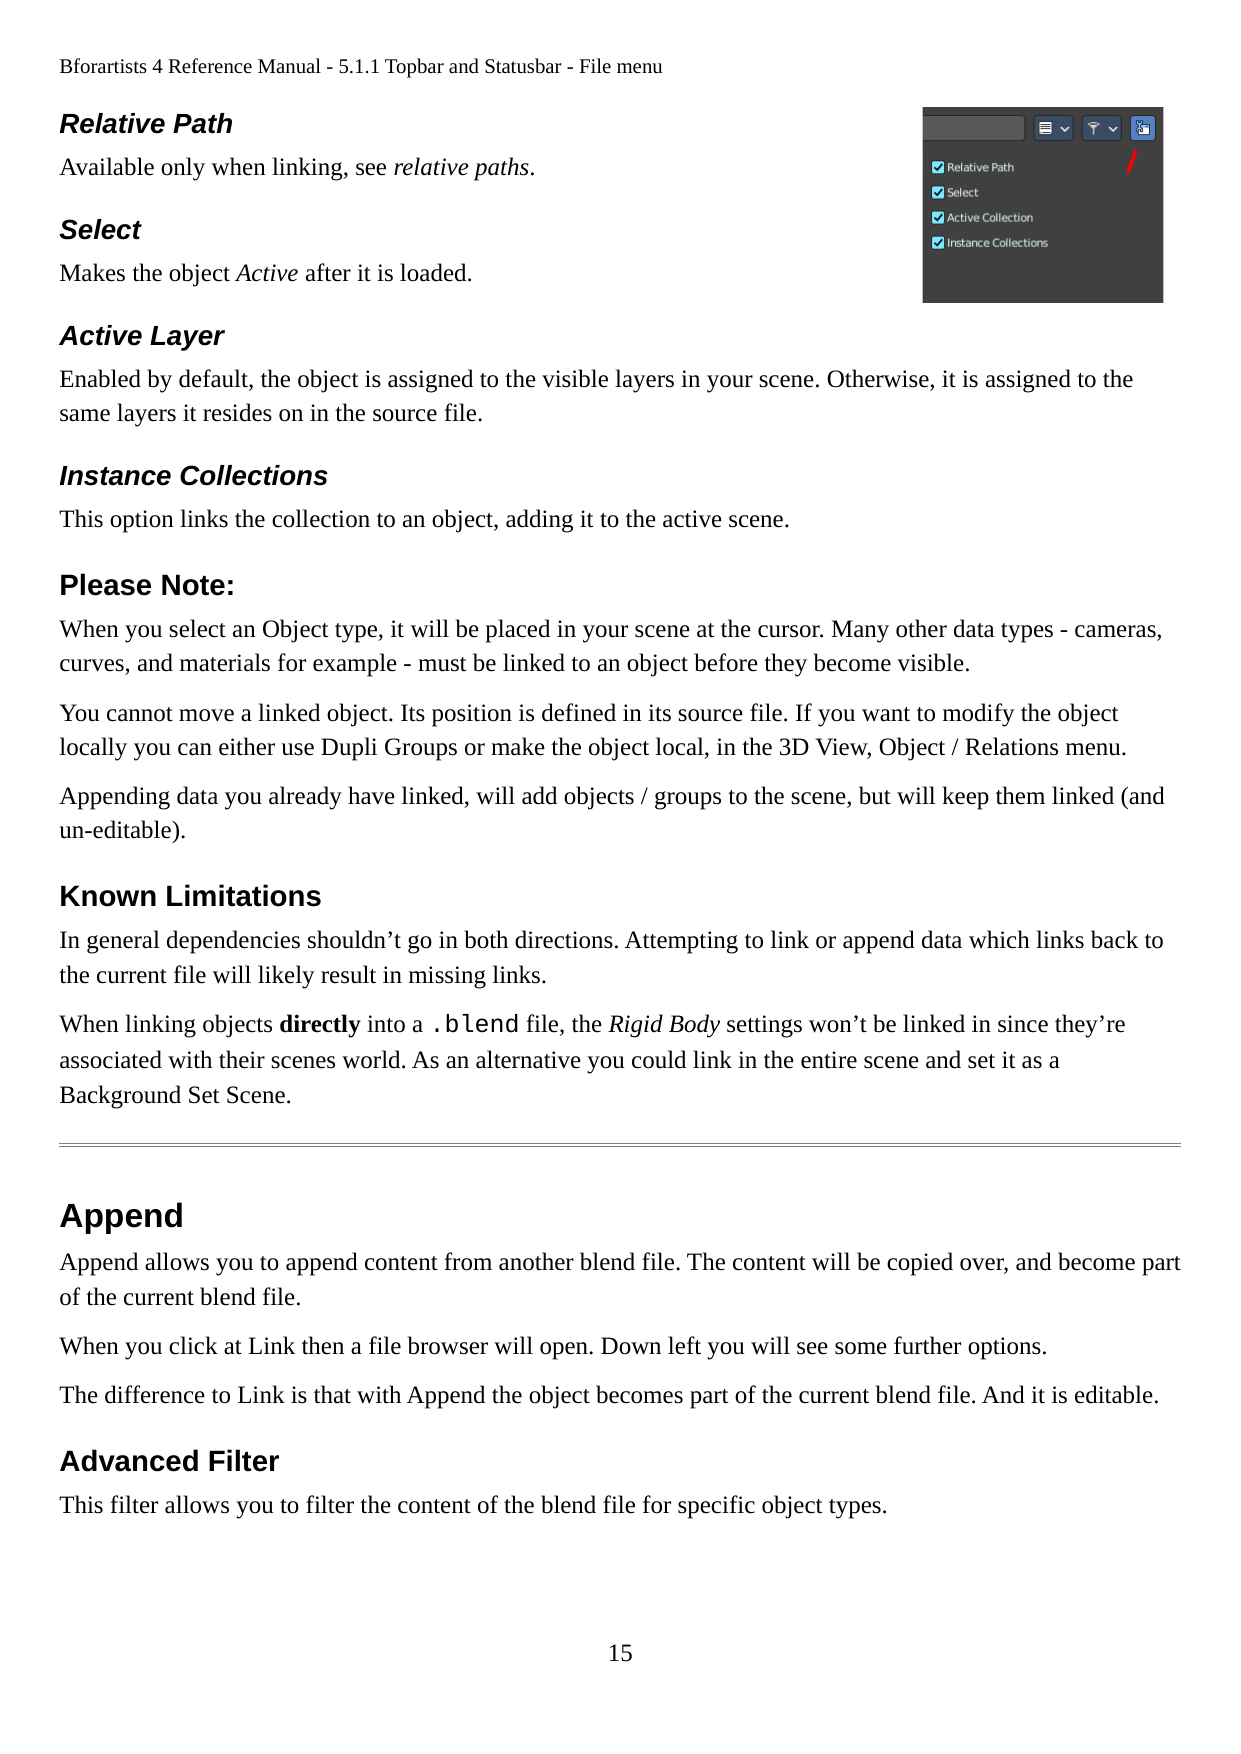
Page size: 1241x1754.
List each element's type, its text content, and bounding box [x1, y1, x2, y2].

picture [922, 107, 1164, 303]
text Append allows you to append content from another blend file. The content will be copied over, and become part of the current blend file. [59, 1247, 1181, 1311]
subtitle Instance Collections [59, 460, 1181, 492]
subtitle Active Layer [59, 319, 1181, 351]
subtitle [1164, 213, 1181, 245]
text Appending data you already have linked, will add objects / groups to the scene, but will keep them linked (and un-editable). [59, 781, 1181, 844]
text When linking objects directly into a .blend file, the Rigid Body settings won’t be linked in since they’re associated with their scenes world. As an alternative you could link in the entire scene and set it as a Background Set Scene. [59, 1009, 1181, 1109]
text Makes the object Active after it is loaded. [59, 258, 922, 287]
text This filter allows you to filter the content of the blend file for specific object types. [59, 1490, 1181, 1518]
subtitle Select [59, 213, 922, 245]
subtitle Relative Path [59, 107, 922, 139]
text The difference to Link is that with Append the object becomes part of the current blend file. And it is editable. [59, 1380, 1181, 1409]
subtitle [1164, 107, 1181, 139]
text Enabled by default, the object is assigned to the visible layers in your scene. Otherwise, it is assigned to the same layers it resides on in the source file. [59, 364, 1181, 427]
text You cannot move a linked object. Its position is defined in its source file. If you want to modify the object locally you can either use Dupli Groups or make the object local, in the 3D View, Object / Relations menu. [59, 698, 1181, 761]
text In general dependencies shouldn’t go in both directions. Attempting to link or append data which links back to the current file will likely result in missing links. [59, 926, 1181, 989]
subtitle Advanced Filter [59, 1443, 1181, 1477]
subtitle Known Limitations [59, 879, 1181, 913]
subtitle Append [59, 1196, 1181, 1235]
text This option links the collection to an object, adding it to the active scene. [59, 504, 1181, 533]
text When you select an Object type, it will be placed in your scene at the cursor. Many other data types - cameras, curves, and materials for example - must be linked to an object before they become visible. [59, 614, 1181, 677]
subtitle Please Note: [59, 568, 1181, 602]
text When you click at Link then a file browser will open. Down left you will see some further options. [59, 1331, 1181, 1359]
text Available only when linking, see relative paths. [59, 152, 922, 181]
